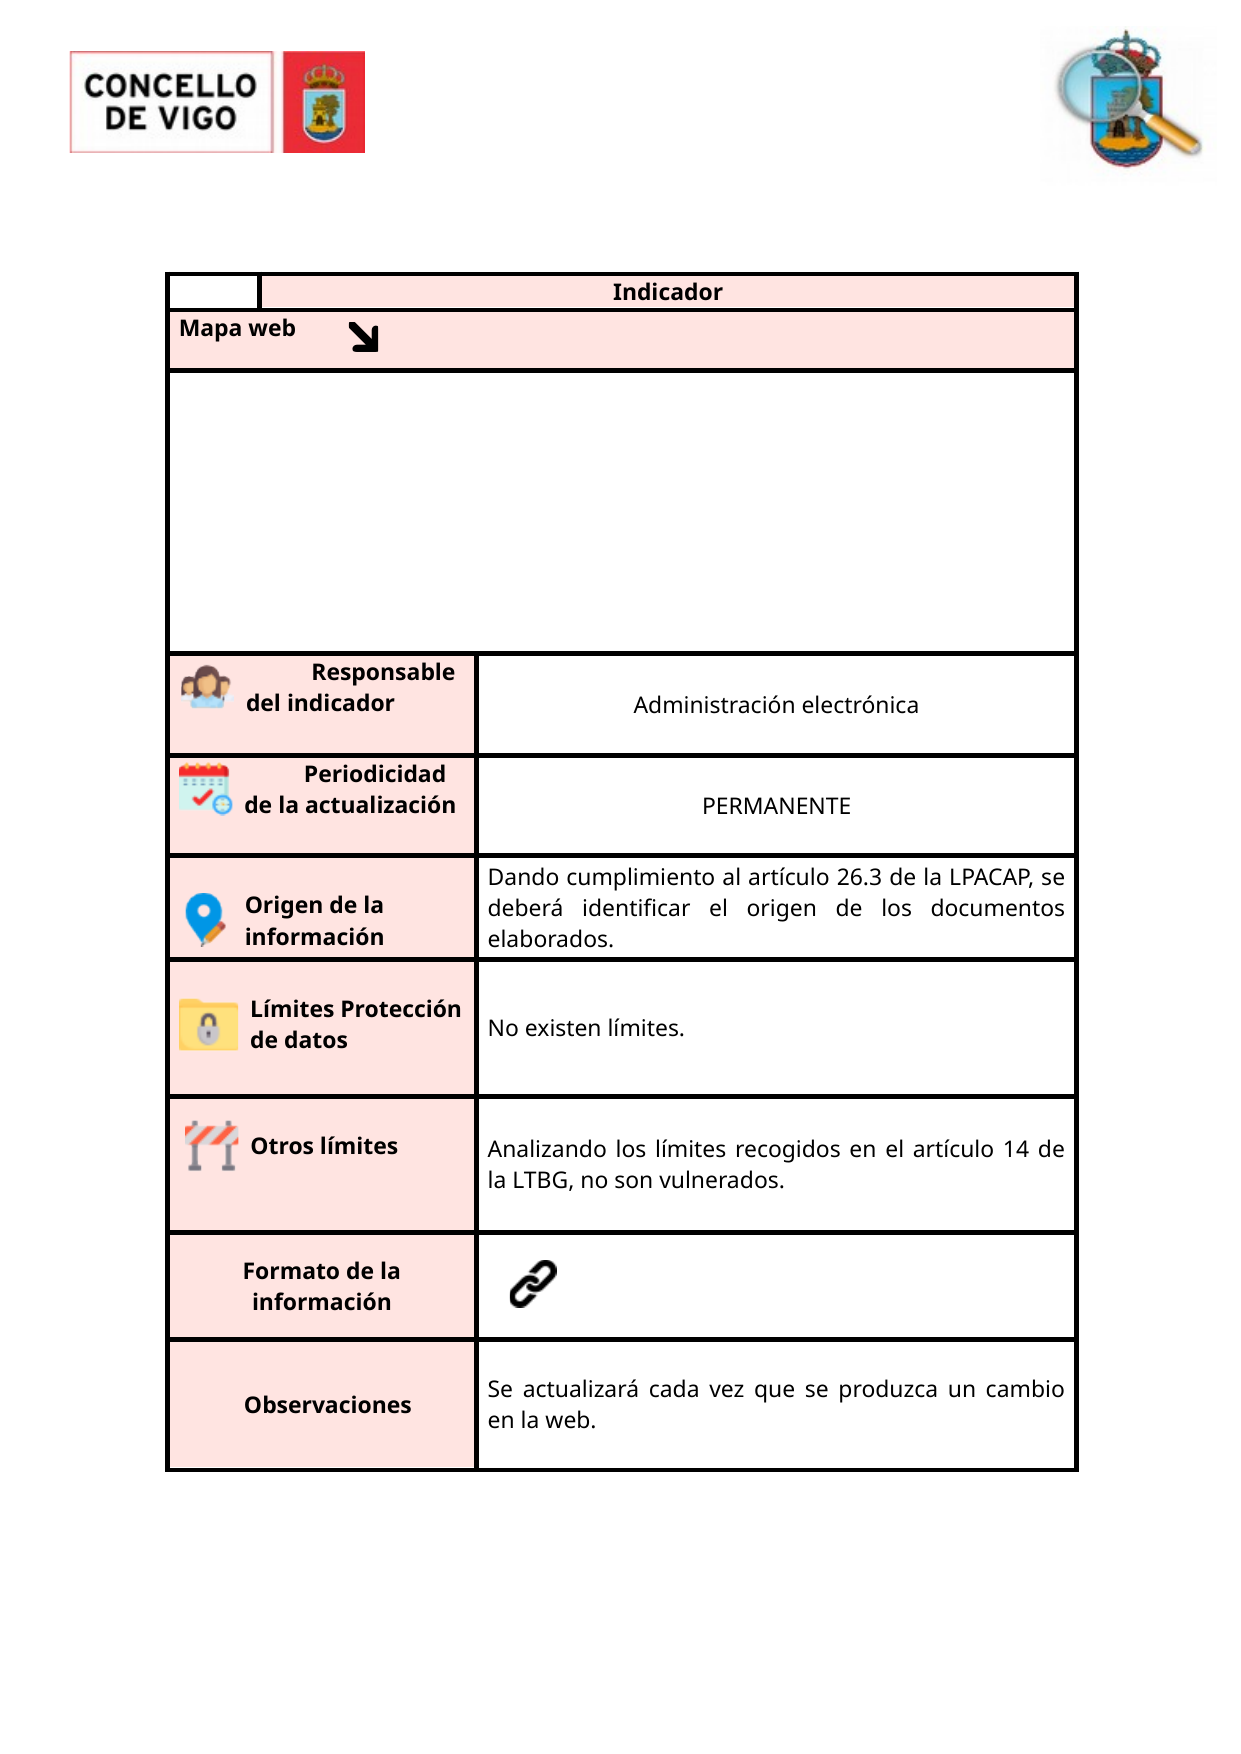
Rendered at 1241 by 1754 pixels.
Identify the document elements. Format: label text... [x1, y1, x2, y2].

picture [348, 322, 379, 352]
table_cell Formato de la información [170, 1235, 474, 1337]
table_header [170, 276, 257, 307]
picture [179, 893, 233, 947]
table_cell Observaciones [170, 1342, 474, 1467]
table_cell No existen límites. [479, 962, 1074, 1094]
picture [179, 995, 239, 1055]
table_cell Administración electrónica [479, 656, 1074, 753]
picture [181, 660, 234, 714]
picture [179, 762, 233, 816]
table_cell Se actualizará cada vez que se produzca un cambio en la web. [479, 1342, 1074, 1467]
table_cell [170, 373, 1074, 651]
picture [197, 905, 211, 917]
table_cell Origen de la información [170, 858, 474, 957]
table_cell Otros límites [170, 1099, 474, 1230]
table_cell Responsable del indicador [170, 656, 474, 753]
table_cell [479, 1235, 1074, 1337]
table_header Indicador [262, 276, 1074, 307]
table_cell Analizando los límites recogidos en el artículo 14 de la LTBG, no son vulnerados. [479, 1099, 1074, 1230]
table_cell Mapa web [170, 312, 1074, 368]
picture [1040, 26, 1218, 186]
picture [69, 51, 365, 153]
table_cell Periodicidad de la actualización [170, 758, 474, 853]
table_cell Dando cumplimiento al artículo 26.3 de la LPACAP, se deberá identificar el origen de los documentos elaborados. [479, 858, 1074, 957]
table_cell PERMANENTE [479, 758, 1074, 853]
table_cell Límites Protección de datos [170, 962, 474, 1094]
picture [185, 1119, 239, 1173]
picture [509, 1260, 557, 1308]
